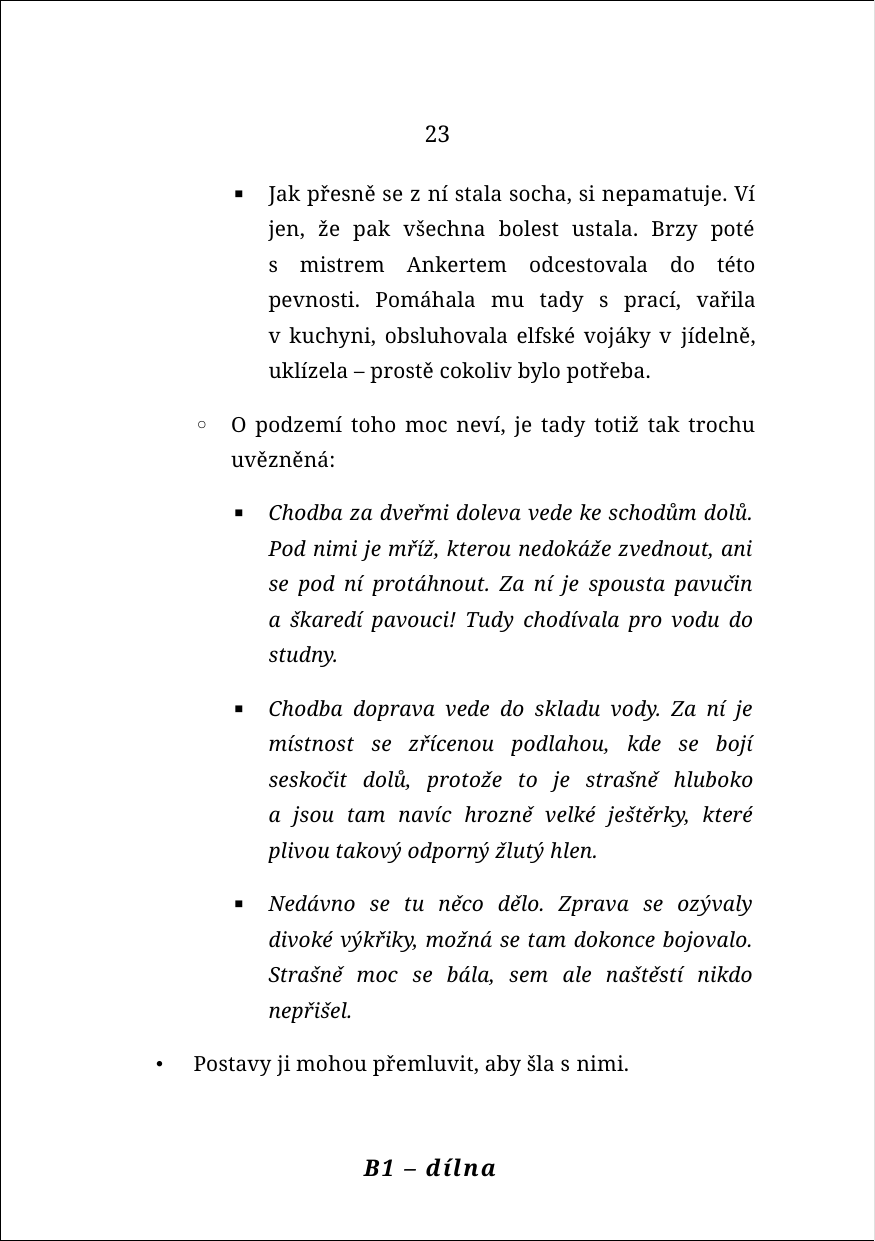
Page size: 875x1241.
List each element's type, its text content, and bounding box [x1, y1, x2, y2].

list Nedávno se tu něco dělo. Zprava se ozývaly divoké výkřiky, možná se tam dokonce bojovalo. Strašně moc se bála, sem ale naštěstí nikdo nepřišel. [231, 889, 756, 1024]
list O⁠ podzemí toho moc neví, je tady totiž tak trochu uvězněná: [193, 410, 756, 474]
list Chodba za dveřmi doleva vede ke schodům dolů. Pod nimi je mříž, kterou nedokáže zvednout, ani se pod ní protáhnout. Za ní je spousta pavučin a⁠ škaredí pavouci! Tudy chodívala pro vodu do studny. [231, 498, 756, 669]
list Chodba doprava vede do skladu vody. Za ní je místnost se zřícenou podlahou, kde se bojí seskočit dolů, protože to je strašně hluboko a⁠ jsou tam navíc hrozně velké ještěrky, které plivou takový odporný žlutý hlen. [231, 694, 756, 864]
list Jak přesně se z⁠ ní stala socha, si nepamatuje. Ví jen, že pak všechna bolest ustala. Brzy poté s⁠ mistrem Ankertem odcestovala do této pevnosti. Pomáhala mu tady s⁠ prací, vařila v⁠ kuchyni, obsluhovala elfské vojáky v⁠ jídelně, uklízela – prostě cokoliv bylo potřeba. [231, 179, 756, 385]
list Postavy ji mohou přemluvit, aby šla s⁠ nimi. [156, 1049, 756, 1077]
